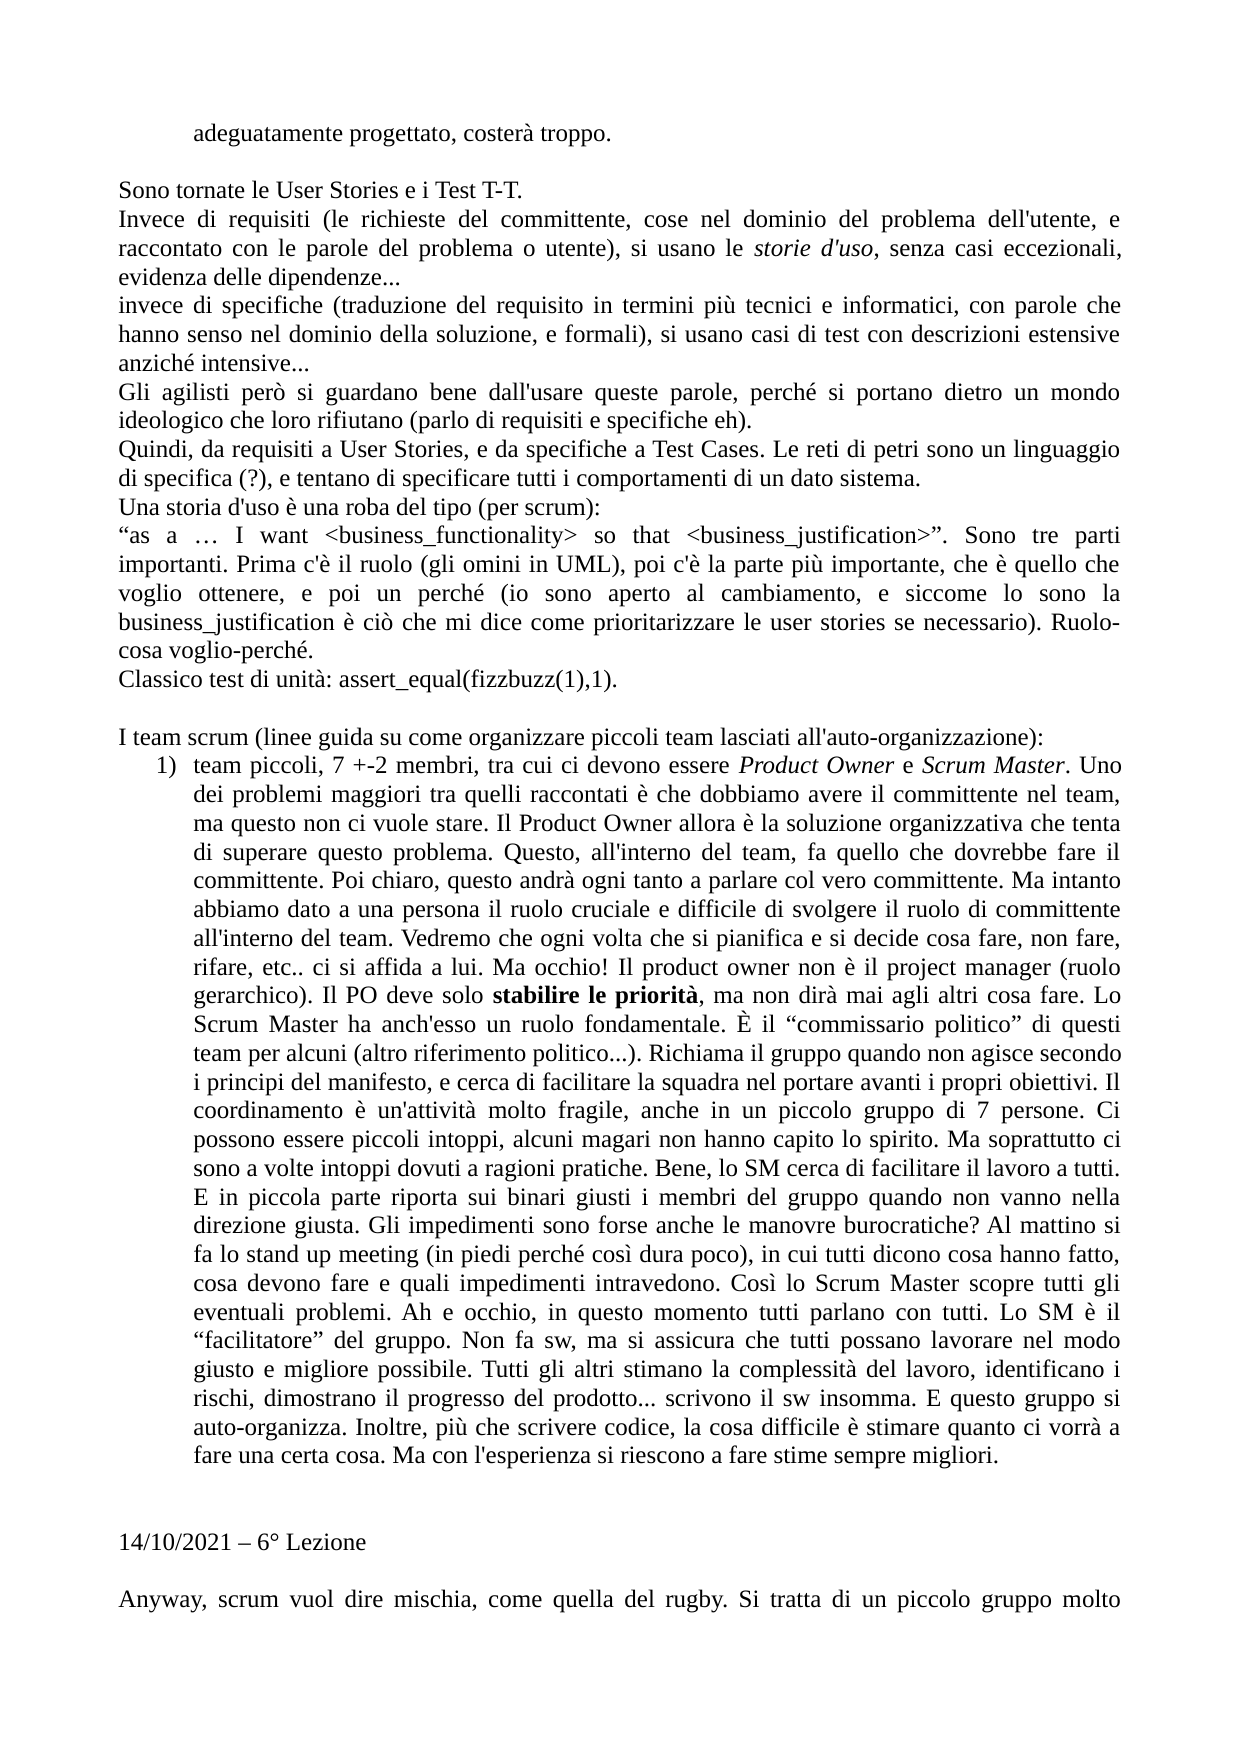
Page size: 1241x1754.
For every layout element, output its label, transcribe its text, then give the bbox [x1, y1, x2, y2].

text 14/10/2021 – 6° Lezione [118, 1527, 1122, 1556]
text Classico test di unità: assert_equal(fizzbuzz(1),1). [118, 664, 1122, 693]
text Sono tornate le User Stories e i Test T-T. [118, 176, 1122, 204]
text “as a … I want <business_functionality> so that <business_justification>”. Sono tre parti importanti. Prima c'è il ruolo (gli omini in UML), poi c'è la parte più importante, che è quello che voglio ottenere, e poi un perché (io sono aperto al cambiamento, e siccome lo sono la business_justification è ciò che mi dice come prioritarizzare le user stories se necessario). Ruolo-cosa voglio-perché. [118, 521, 1122, 664]
list adeguatamente progettato, costerà troppo. [156, 118, 1122, 147]
text Gli agilisti però si guardano bene dall'usare queste parole, perché si portano dietro un mondo ideologico che loro rifiutano (parlo di requisiti e specifiche eh). [118, 377, 1122, 434]
text Invece di requisiti (le richieste del committente, cose nel dominio del problema dell'utente, e raccontato con le parole del problema o utente), si usano le storie d'uso, senza casi eccezionali, evidenza delle dipendenze... [118, 204, 1122, 291]
list team piccoli, 7 +-2 membri, tra cui ci devono essere Product Owner e Scrum Master. Uno dei problemi maggiori tra quelli raccontati è che dobbiamo avere il committente nel team, ma questo non ci vuole stare. Il Product Owner allora è la soluzione organizzativa che tenta di superare questo problema. Questo, all'interno del team, fa quello che dovrebbe fare il committente. Poi chiaro, questo andrà ogni tanto a parlare col vero committente. Ma intanto abbiamo dato a una persona il ruolo cruciale e difficile di svolgere il ruolo di committente all'interno del team. Vedremo che ogni volta che si pianifica e si decide cosa fare, non fare, rifare, etc.. ci si affida a lui. Ma occhio! Il product owner non è il project manager (ruolo gerarchico). Il PO deve solo stabilire le priorità, ma non dirà mai agli altri cosa fare. Lo Scrum Master ha anch'esso un ruolo fondamentale. È il “commissario politico” di questi team per alcuni (altro riferimento politico...). Richiama il gruppo quando non agisce secondo i principi del manifesto, e cerca di facilitare la squadra nel portare avanti i propri obiettivi. Il coordinamento è un'attività molto fragile, anche in un piccolo gruppo di 7 persone. Ci possono essere piccoli intoppi, alcuni magari non hanno capito lo spirito. Ma soprattutto ci sono a volte intoppi dovuti a ragioni pratiche. Bene, lo SM cerca di facilitare il lavoro a tutti. E in piccola parte riporta sui binari giusti i membri del gruppo quando non vanno nella direzione giusta. Gli impedimenti sono forse anche le manovre burocratiche? Al mattino si fa lo stand up meeting (in piedi perché così dura poco), in cui tutti dicono cosa hanno fatto, cosa devono fare e quali impedimenti intravedono. Così lo Scrum Master scopre tutti gli eventuali problemi. Ah e occhio, in questo momento tutti parlano con tutti. Lo SM è il “facilitatore” del gruppo. Non fa sw, ma si assicura che tutti possano lavorare nel modo giusto e migliore possibile. Tutti gli altri stimano la complessità del lavoro, identificano i rischi, dimostrano il progresso del prodotto... scrivono il sw insomma. E questo gruppo si auto-organizza. Inoltre, più che scrivere codice, la cosa difficile è stimare quanto ci vorrà a fare una certa cosa. Ma con l'esperienza si riescono a fare stime sempre migliori. [156, 751, 1122, 1469]
text I team scrum (linee guida su come organizzare piccoli team lasciati all'auto-organizzazione): [118, 722, 1122, 751]
text Quindi, da requisiti a User Stories, e da specifiche a Test Cases. Le reti di petri sono un linguaggio di specifica (?), e tentano di specificare tutti i comportamenti di un dato sistema. [118, 434, 1122, 492]
text Anyway, scrum vuol dire mischia, come quella del rugby. Si tratta di un piccolo gruppo molto [118, 1584, 1122, 1613]
text invece di specifiche (traduzione del requisito in termini più tecnici e informatici, con parole che hanno senso nel dominio della soluzione, e formali), si usano casi di test con descrizioni estensive anziché intensive... [118, 291, 1122, 377]
text Una storia d'uso è una roba del tipo (per scrum): [118, 492, 1122, 521]
